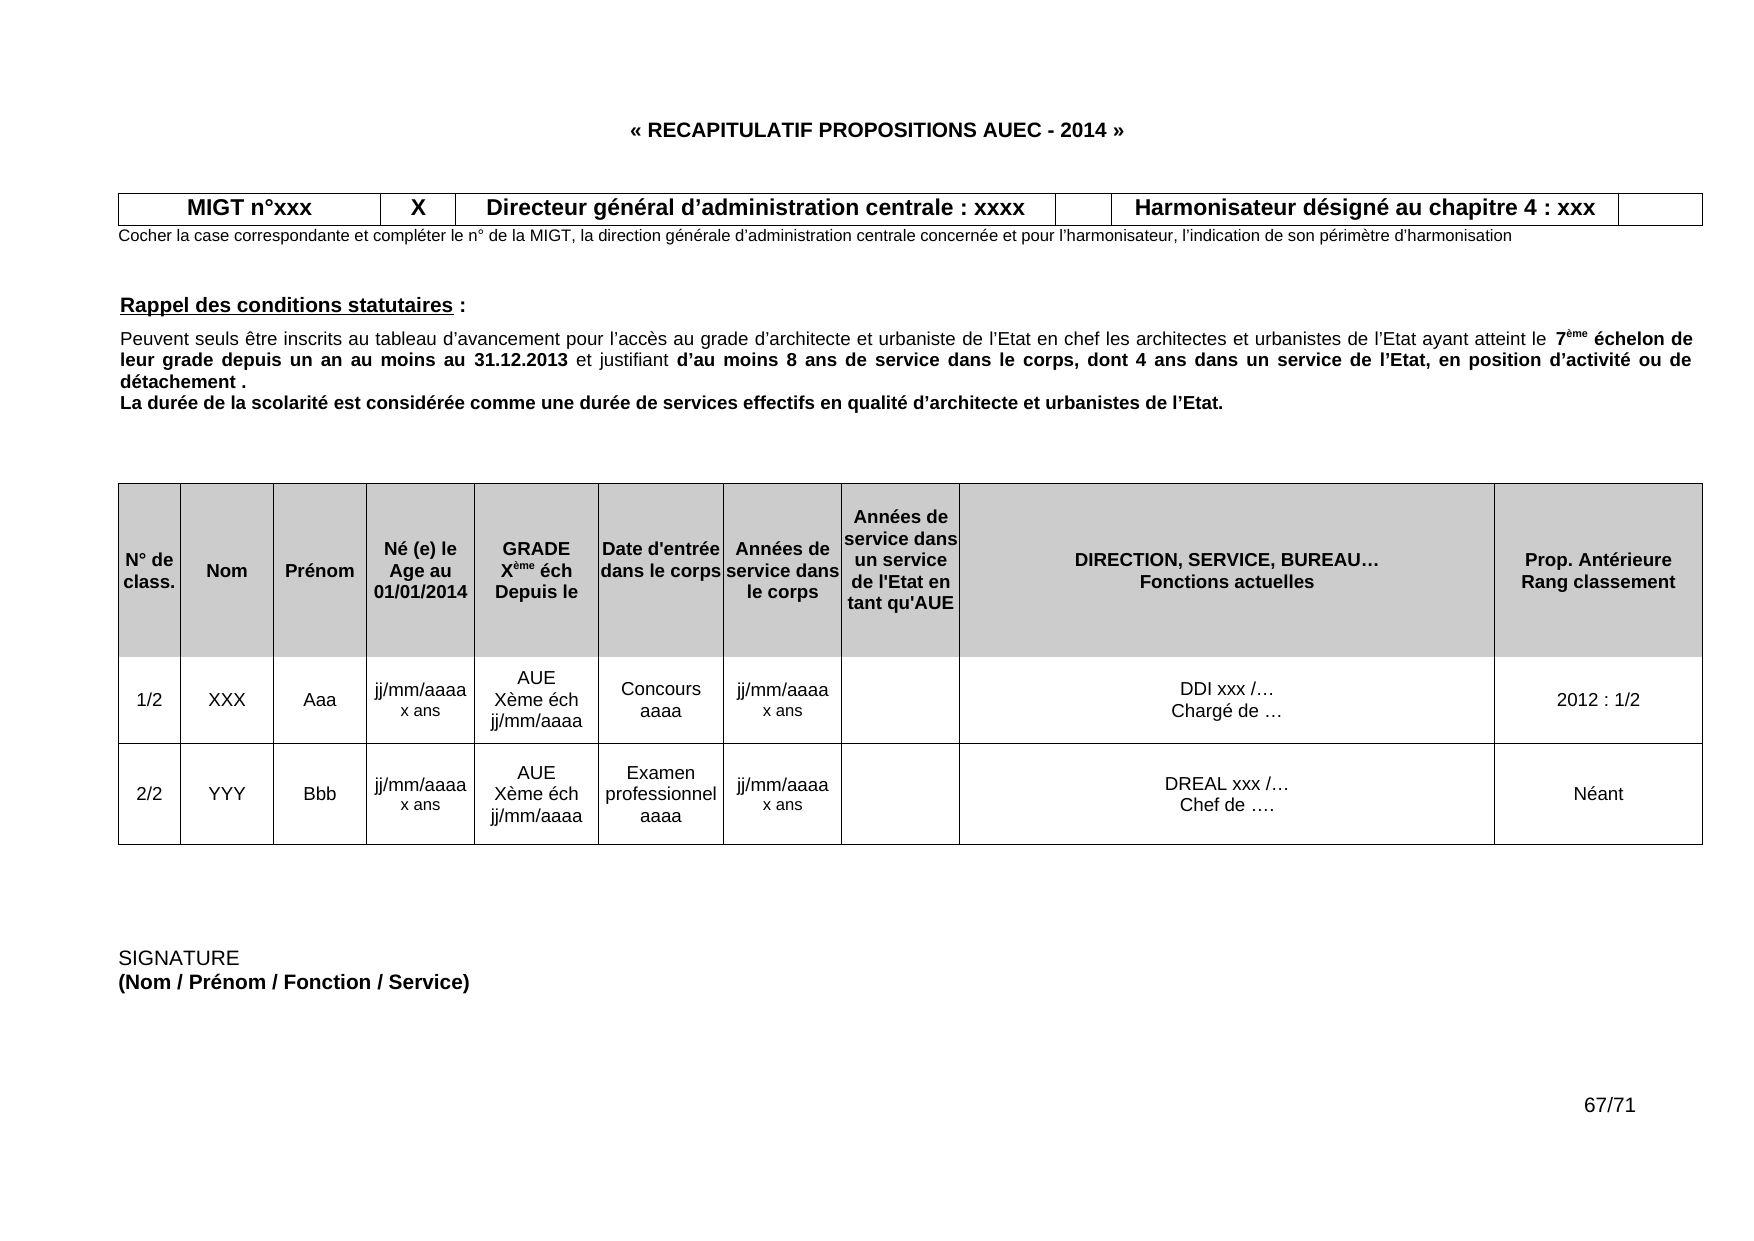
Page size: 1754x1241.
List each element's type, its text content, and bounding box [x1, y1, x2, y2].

table_cell Peuvent seuls être inscrits au tableau d’avancement pour l’accès au grade d’architecte et urbaniste de l’Etat en chef les architectes et urbanistes de l’Etat ayant atteint le 7ème échelon de leur grade depuis un an au moins au 31.12.2013 et justifiant d’au moins 8 ans de service dans le corps, dont 4 ans dans un service de l’Etat, en position d’activité ou de détachement . La durée de la scolarité est considérée comme une durée de services effectifs en qualité d’architecte et urbanistes de l’Etat. [120, 317, 1693, 435]
table_cell jj/mm/aaaa x ans [367, 744, 474, 844]
table_header DIRECTION, SERVICE, BUREAU… Fonctions actuelles [960, 484, 1494, 657]
table_header Date d'entrée dans le corps [599, 484, 723, 657]
table_header Harmonisateur désigné au chapitre 4 : xxx [1112, 194, 1618, 225]
table_cell XXX [181, 657, 273, 742]
table_cell DDI xxx /… Chargé de … [960, 657, 1494, 742]
table_header [1056, 194, 1111, 225]
table_cell 1/2 [119, 657, 180, 742]
table_cell Aaa [274, 657, 366, 742]
table_header X [381, 194, 455, 225]
table_header GRADE Xème éch Depuis le [475, 484, 598, 657]
table_cell 2/2 [119, 744, 180, 844]
table_header N° de class. [119, 484, 180, 657]
table_header Rappel des conditions statutaires : [120, 245, 1693, 317]
table_header Né (e) le Age au 01/01/2014 [367, 484, 474, 657]
table_header Années de service dans un service de l'Etat en tant qu'AUE [842, 484, 959, 657]
table_cell Examen professionnel aaaa [599, 744, 723, 844]
table_cell jj/mm/aaaa x ans [367, 657, 474, 742]
table_header [1619, 194, 1702, 225]
table_cell Bbb [274, 744, 366, 844]
text (Nom / Prénom / Fonction / Service) [118, 970, 1636, 994]
table_cell DREAL xxx /… Chef de …. [960, 744, 1494, 844]
table_header MIGT n°xxx [119, 194, 380, 225]
table_cell [842, 744, 959, 844]
text « RECAPITULATIF PROPOSITIONS AUEC - 2014 » [118, 118, 1636, 142]
table_cell jj/mm/aaaa x ans [724, 744, 841, 844]
table_cell [842, 657, 959, 742]
table_cell AUE Xème éch jj/mm/aaaa [475, 657, 598, 742]
table_header Directeur général d’administration centrale : xxxx [456, 194, 1055, 225]
table_cell AUE Xème éch jj/mm/aaaa [475, 744, 598, 844]
table_header Prop. Antérieure Rang classement [1495, 484, 1702, 657]
table_cell YYY [181, 744, 273, 844]
table_header Prénom [274, 484, 366, 657]
text Cocher la case correspondante et compléter le n° de la MIGT, la direction générale d’administration centrale concernée et pour l’harmonisateur, l’indication de son périmètre d’harmonisation [118, 226, 1636, 245]
table_header Années de service dans le corps [724, 484, 841, 657]
table_header Nom [181, 484, 273, 657]
table_cell Néant [1495, 744, 1702, 844]
table_cell jj/mm/aaaa x ans [724, 657, 841, 742]
table_cell 2012 : 1/2 [1495, 657, 1702, 742]
table_cell Concours aaaa [599, 657, 723, 742]
text SIGNATURE [118, 946, 1636, 970]
